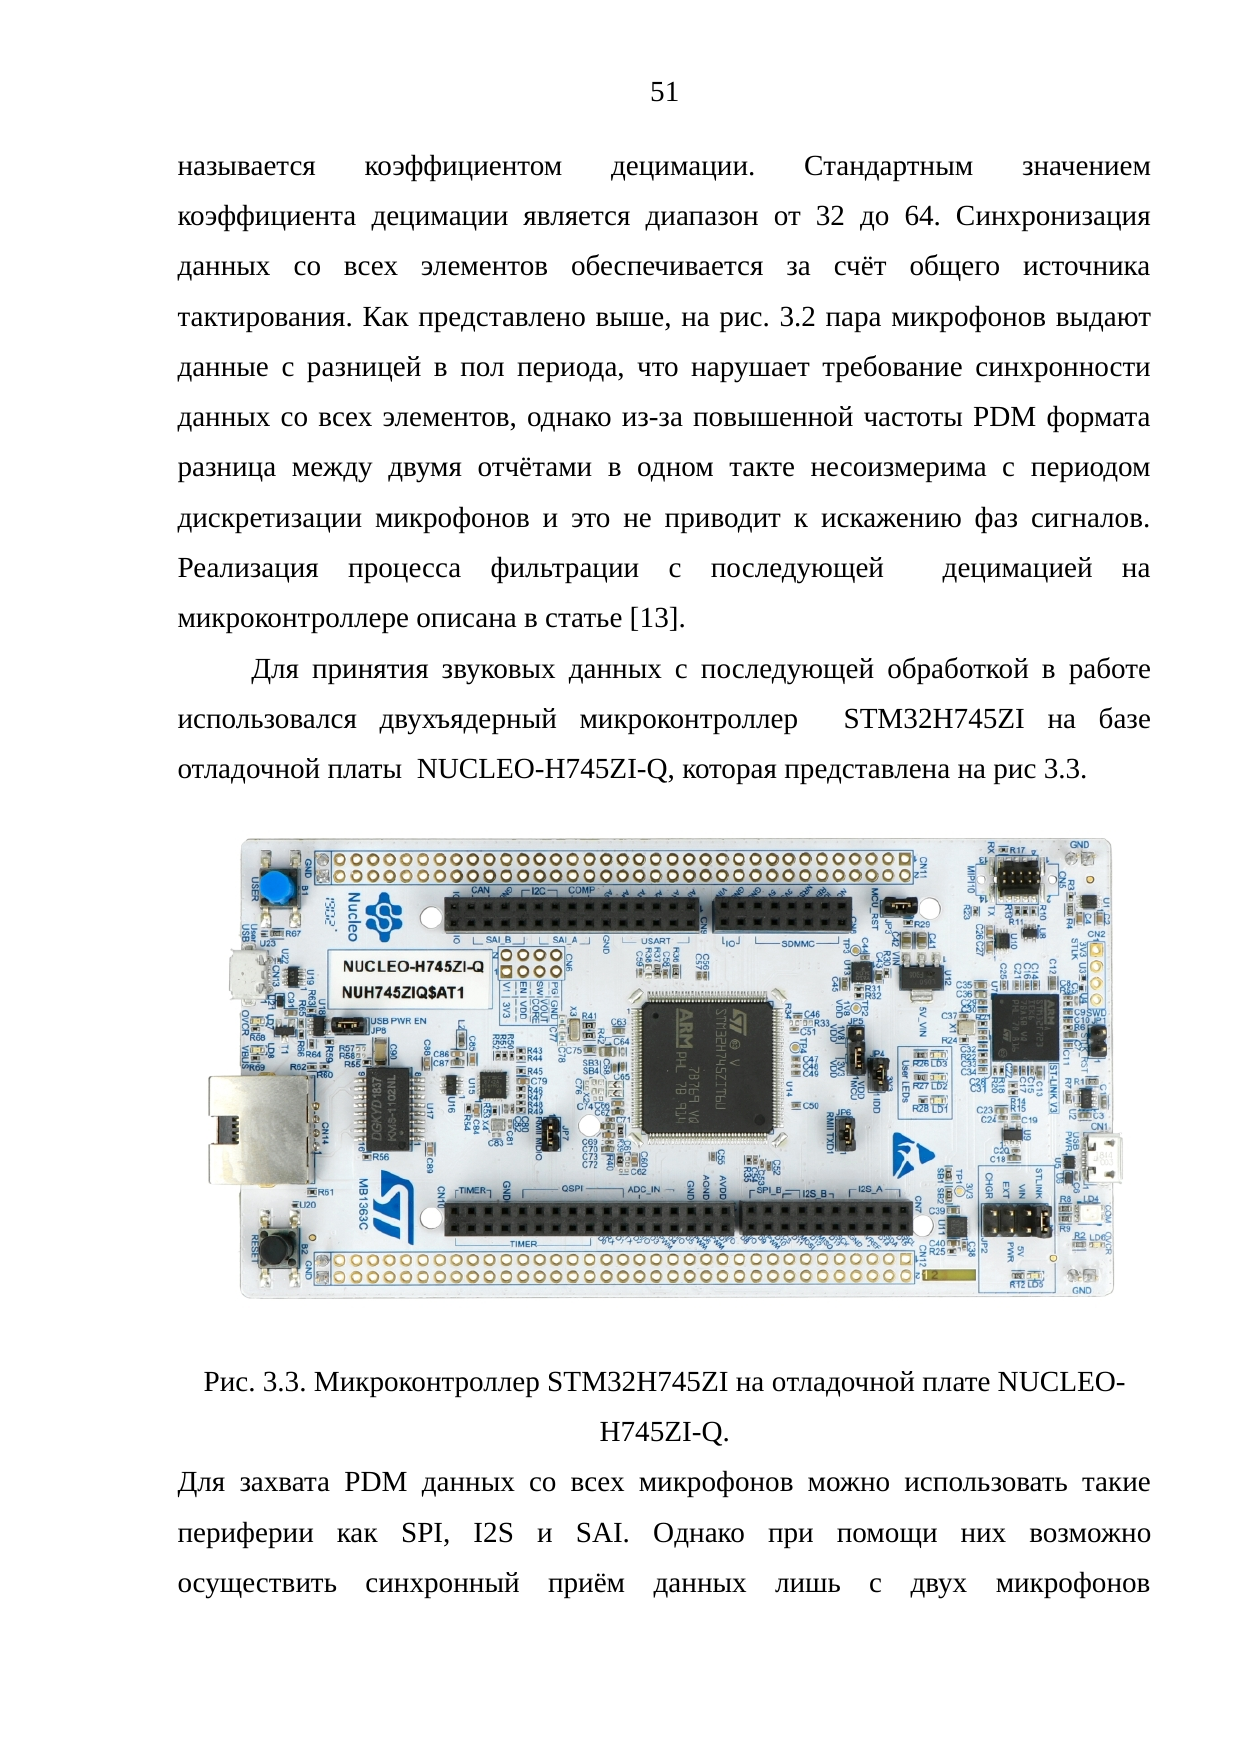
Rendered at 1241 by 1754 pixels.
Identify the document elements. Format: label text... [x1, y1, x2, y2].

text Для захвата PDM данных со всех микрофонов можно использовать такие периферии как SPI, I2S и SAI. Однако при помощи них возможно осуществить синхронный приём данных лишь с двух микрофонов [177, 1464, 1152, 1599]
picture [177, 801, 1152, 1331]
text Для принятия звуковых данных с последующей обработкой в работе использовался двухъядерный микроконтроллер STM32H745ZI на базе отладочной платы NUCLEO-H745ZI-Q, которая представлена на рис 3.3. [177, 651, 1152, 785]
text называется коэффициентом децимации. Стандартным значением коэффициента децимации является диапазон от 32 до 64. Синхронизация данных со всех элементов обеспечивается за счёт общего источника тактирования. Как представлено выше, на рис. 3.2 пара микрофонов выдают данные с разницей в пол периода, что нарушает требование синхронности данных со всех элементов, однако из-за повышенной частоты PDM формата разница между двумя отчётами в одном такте несоизмерима с периодом дискретизации микрофонов и это не приводит к искажению фаз сигналов. Реализация процесса фильтрации с последующей децимацией на микроконтроллере описана в статье [13]. [177, 148, 1152, 634]
text Рис. 3.3. Микроконтроллер STM32H745ZI на отладочной плате NUCLEO-H745ZI-Q. [177, 1331, 1152, 1448]
